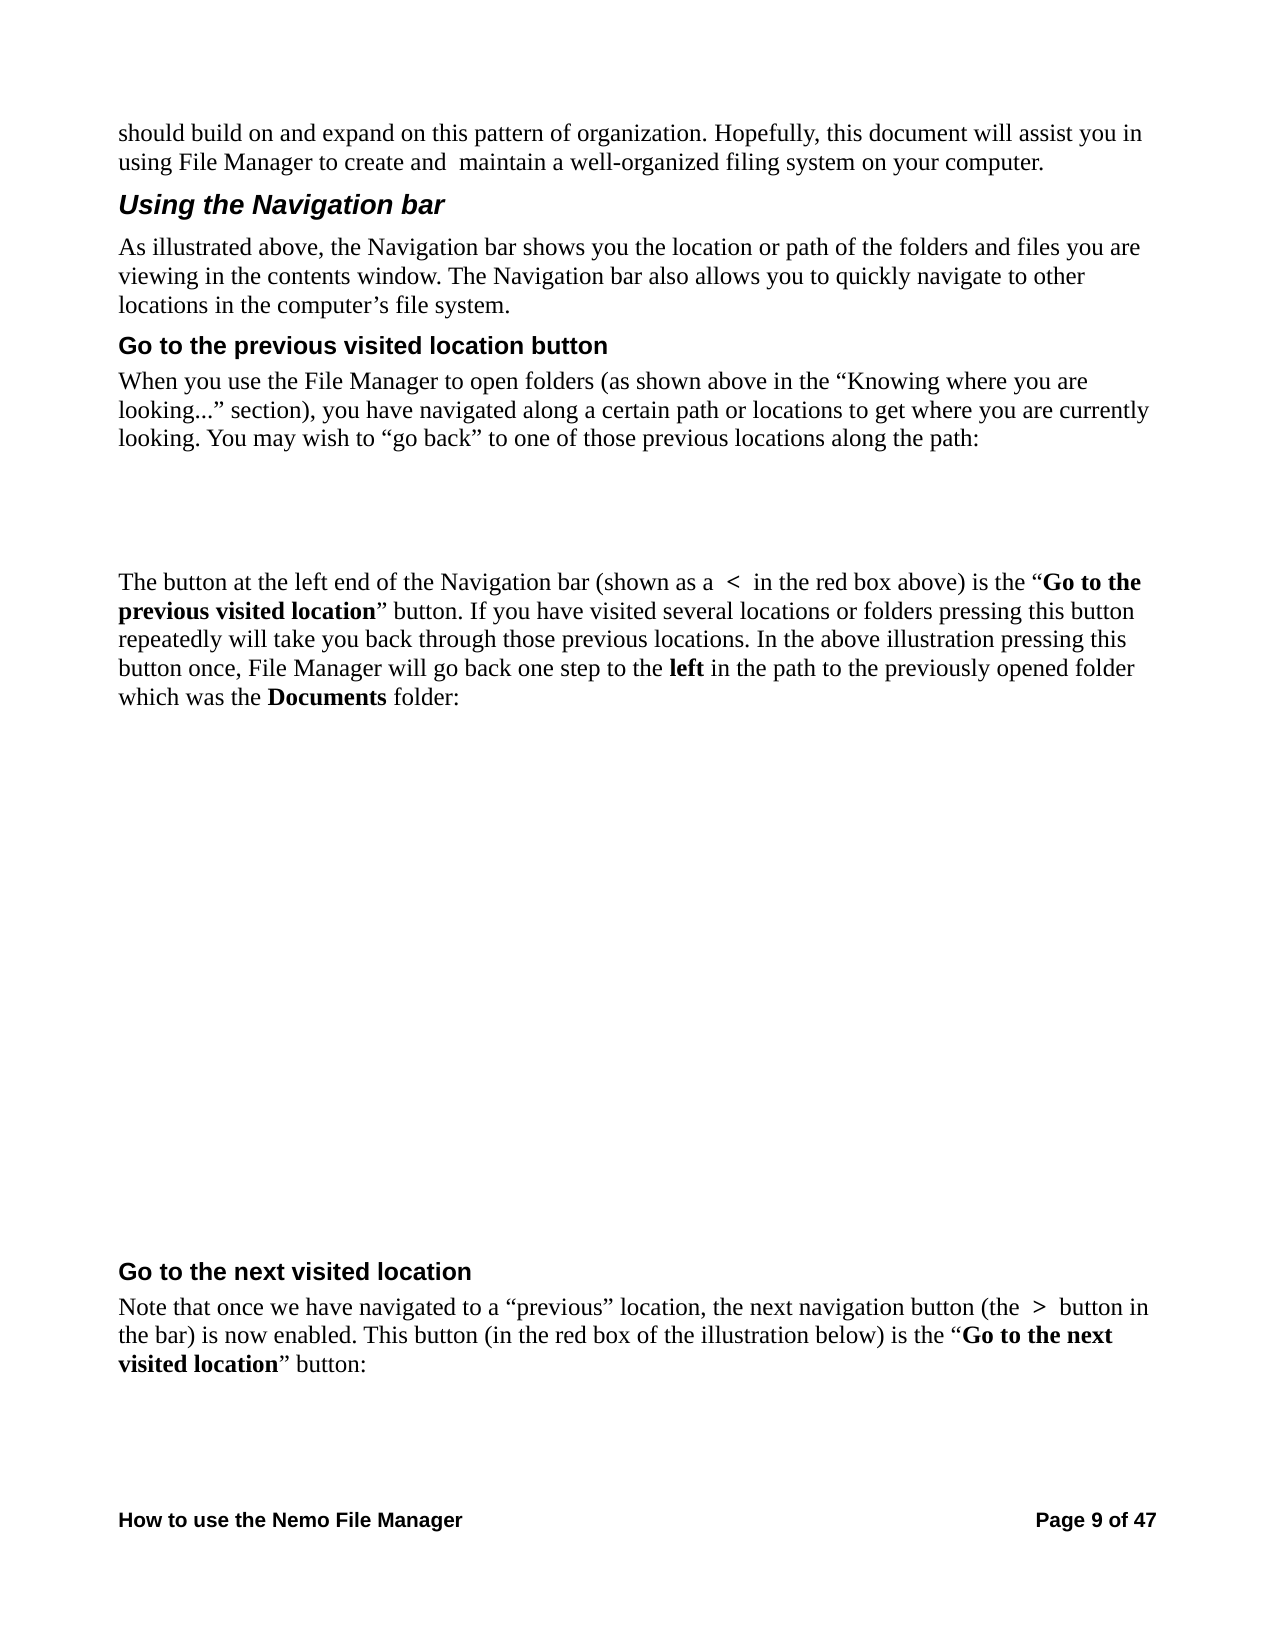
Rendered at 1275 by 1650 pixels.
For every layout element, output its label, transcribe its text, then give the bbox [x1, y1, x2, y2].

subtitle Using the Navigation bar [118, 188, 1157, 220]
text Note that once we have navigated to a “previous” location, the next navigation button (the > button in the bar) is now enabled. This button (in the red box of the illustration below) is the “Go to the next visited location” button: [118, 1292, 1157, 1378]
text As illustrated above, the Navigation bar shows you the location or path of the folders and files you are viewing in the contents window. The Navigation bar also allows you to quickly navigate to other locations in the computer’s file system. [118, 232, 1157, 319]
text should build on and expand on this pattern of organization. Hopefully, this document will assist you in using File Manager to create and maintain a well-organized filing system on your computer. [118, 118, 1157, 176]
subtitle Go to the previous visited location button [118, 331, 1157, 360]
text The button at the left end of the Navigation bar (shown as a < in the red box above) is the “Go to the previous visited location” button. If you have visited several locations or folders pressing this button repeatedly will take you back through those previous locations. In the above illustration pressing this button once, File Manager will go back one step to the left in the path to the previously opened folder which was the Documents folder: [118, 567, 1157, 711]
text When you use the File Manager to open folders (as shown above in the “Knowing where you are looking...” section), you have navigated along a certain path or locations to get where you are currently looking. You may wish to “go back” to one of those previous locations along the path: [118, 366, 1157, 452]
subtitle Go to the next visited location [118, 1257, 1157, 1285]
